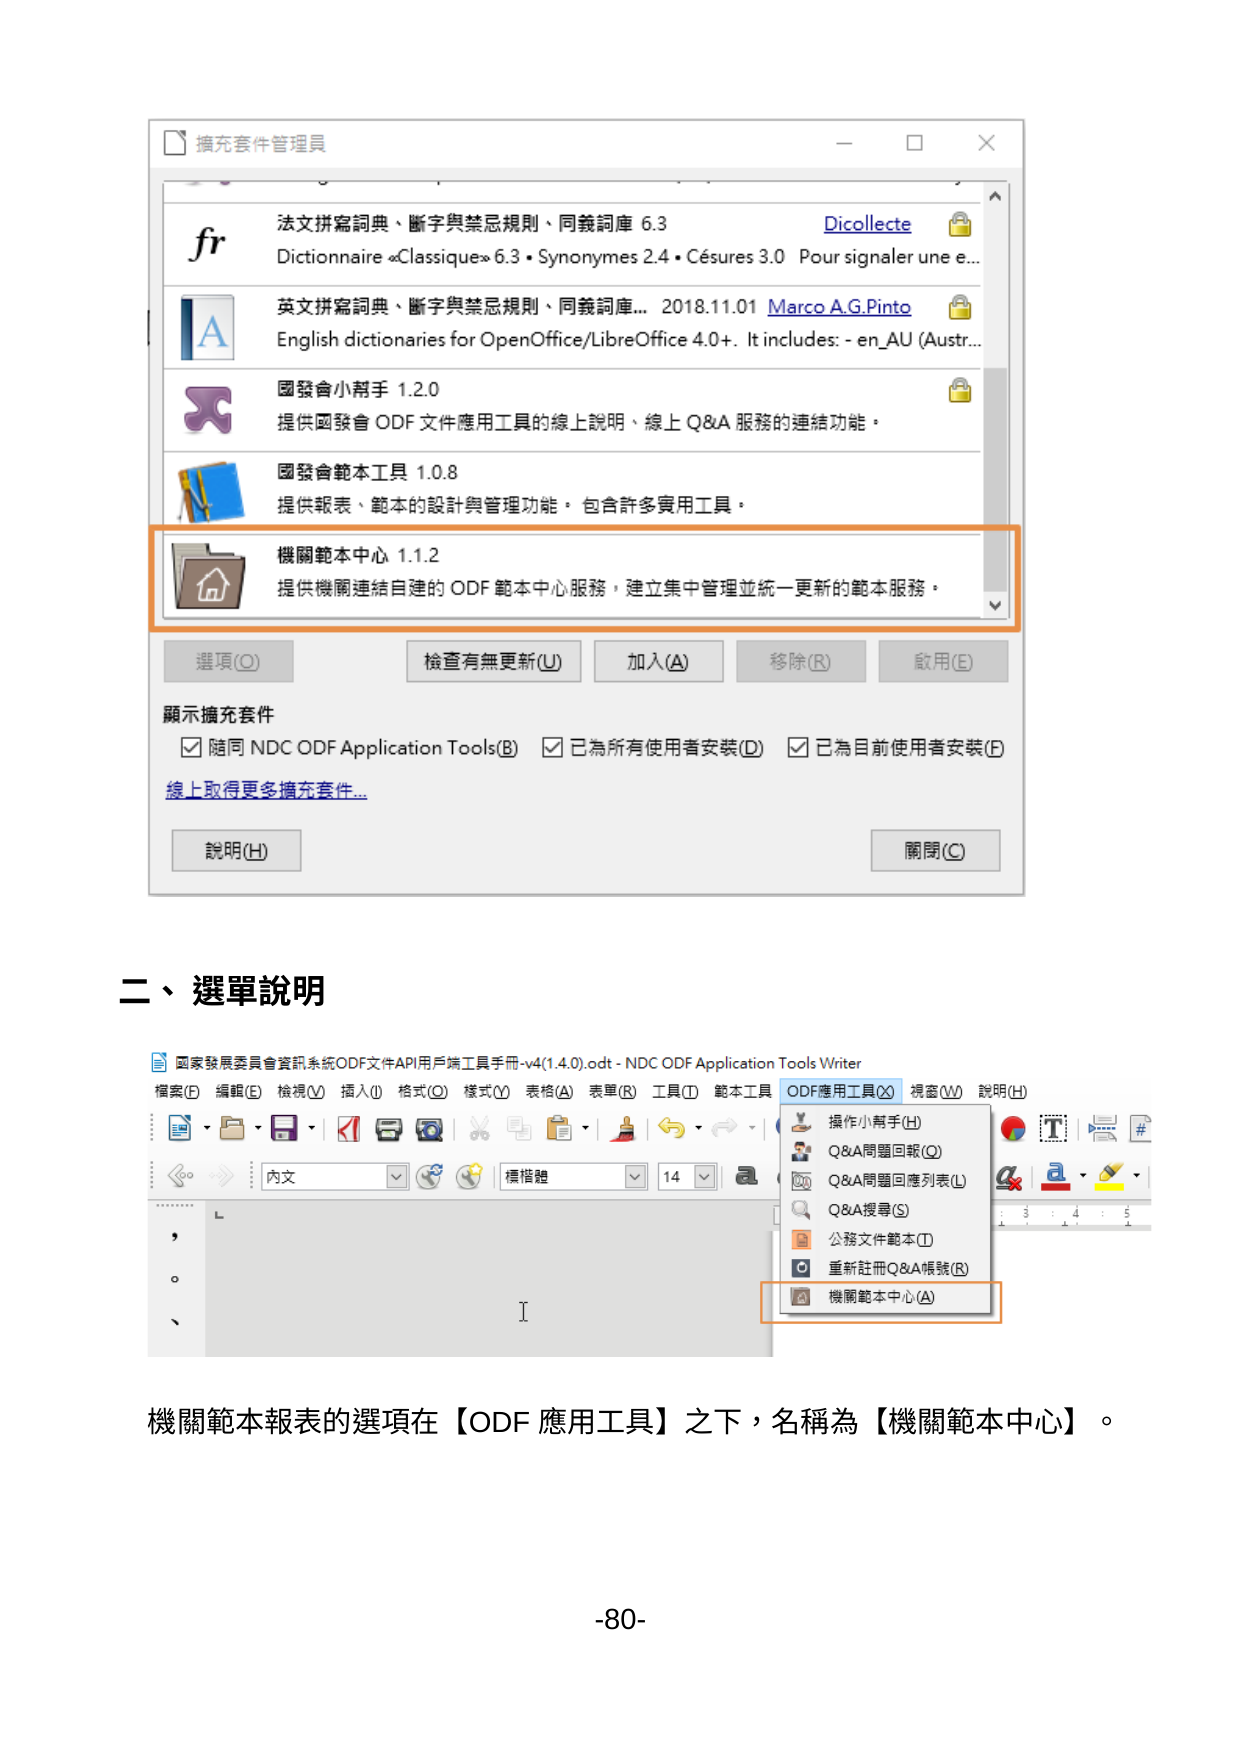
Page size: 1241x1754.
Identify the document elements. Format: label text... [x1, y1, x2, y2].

subtitle 選單說明 [118, 965, 1122, 1013]
picture [147, 1050, 1152, 1357]
text 機關範本報表的選項在【ODF 應用工具】之下，名稱為【機關範本中心】。 [148, 1357, 1122, 1441]
picture [147, 118, 1026, 897]
